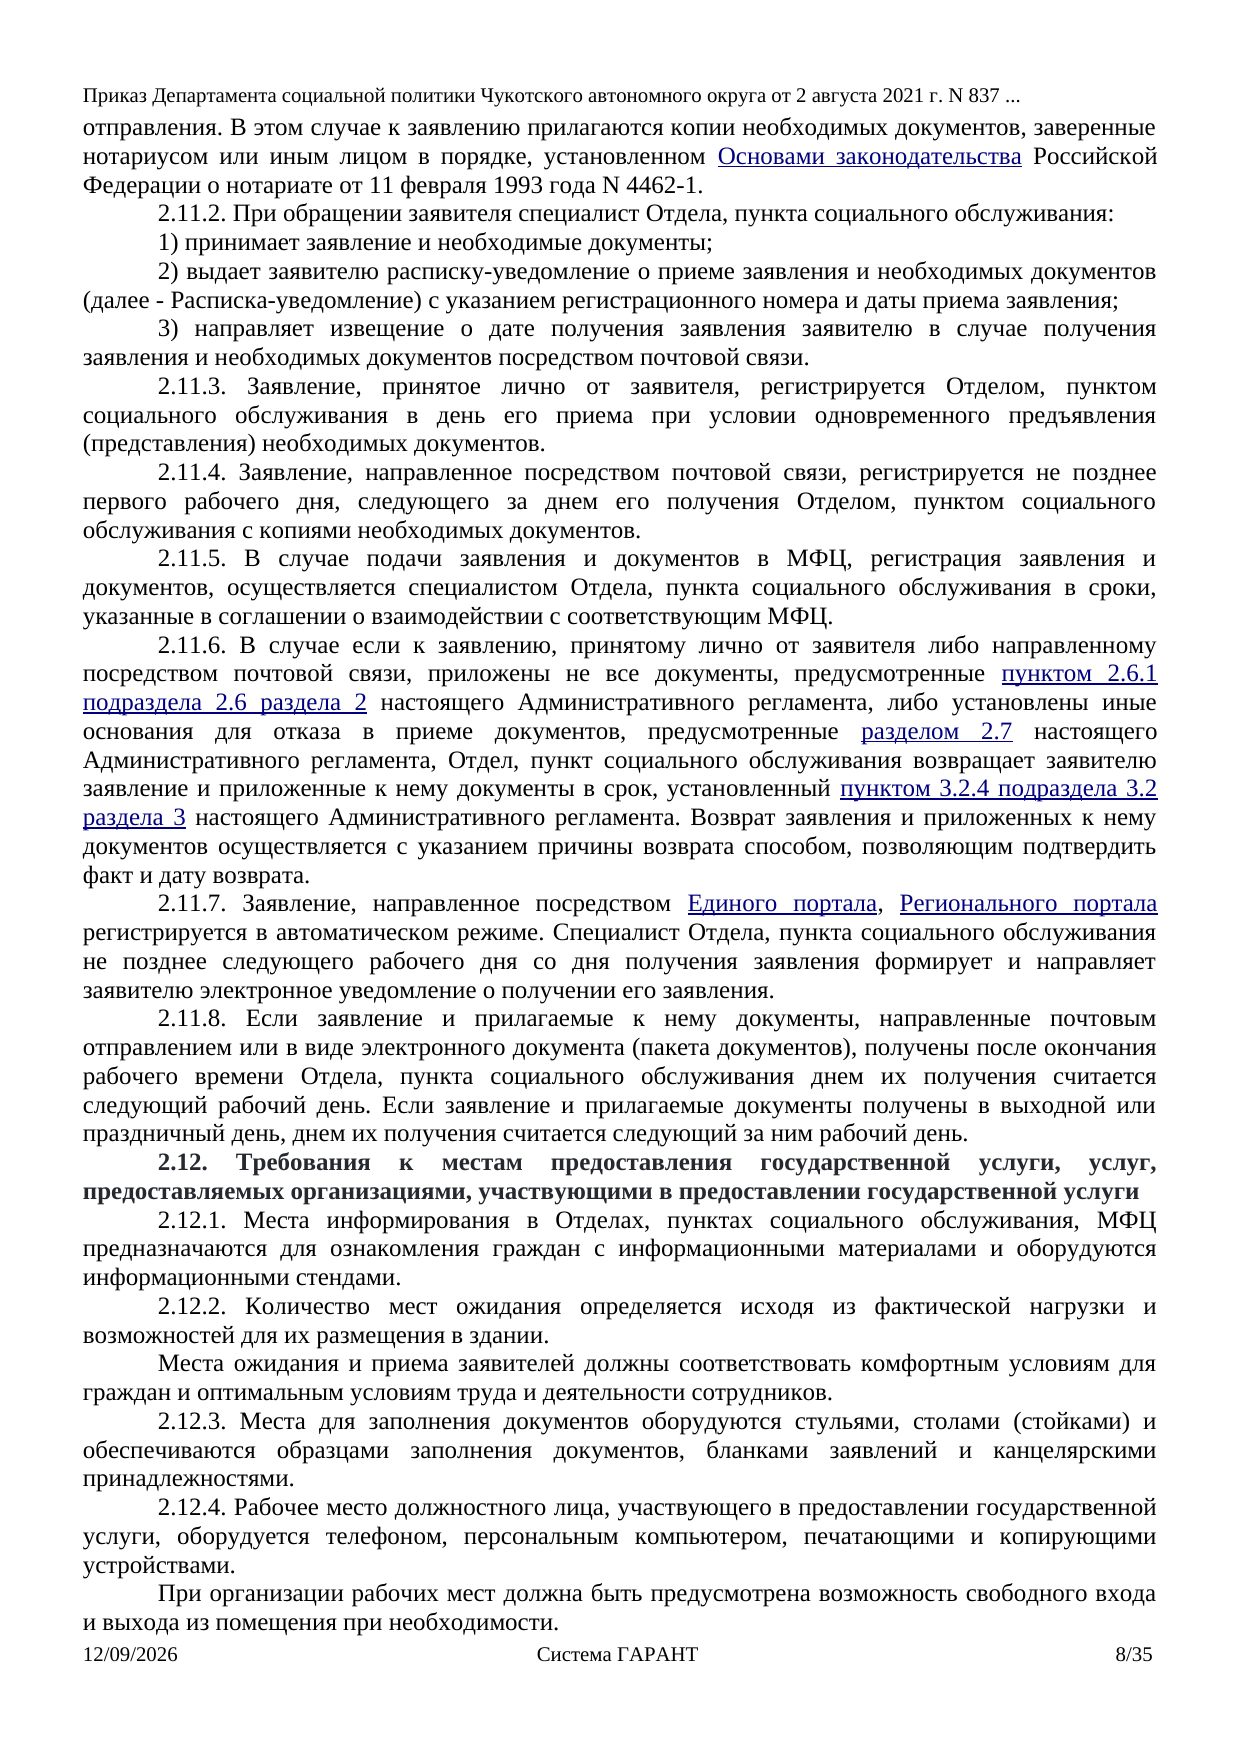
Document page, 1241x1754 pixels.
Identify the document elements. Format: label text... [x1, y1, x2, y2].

text 2.11.3. Заявление, принятое лично от заявителя, регистрируется Отделом, пунктом социального обслуживания в день его приема при условии одновременного предъявления (представления) необходимых документов. [83, 371, 1157, 457]
text 1) принимает заявление и необходимые документы; [83, 227, 1157, 256]
text отправления. В этом случае к заявлению прилагаются копии необходимых документов, заверенные нотариусом или иным лицом в порядке, установленном Основами законодательства Российской Федерации о нотариате от 11 февраля 1993 года N 4462-1. [83, 112, 1157, 198]
text 2.12.3. Места для заполнения документов оборудуются стульями, столами (стойками) и обеспечиваются образцами заполнения документов, бланками заявлений и канцелярскими принадлежностями. [83, 1406, 1157, 1492]
text 2.11.5. В случае подачи заявления и документов в МФЦ, регистрация заявления и документов, осуществляется специалистом Отдела, пункта социального обслуживания в сроки, указанные в соглашении о взаимодействии с соответствующим МФЦ. [83, 543, 1157, 630]
text 2.11.8. Если заявление и прилагаемые к нему документы, направленные почтовым отправлением или в виде электронного документа (пакета документов), получены после окончания рабочего времени Отдела, пункта социального обслуживания днем их получения считается следующий рабочий день. Если заявление и прилагаемые документы получены в выходной или праздничный день, днем их получения считается следующий за ним рабочий день. [83, 1003, 1157, 1147]
text 2.12.2. Количество мест ожидания определяется исходя из фактической нагрузки и возможностей для их размещения в здании. [83, 1291, 1157, 1348]
text 2.11.7. Заявление, направленное посредством Единого портала, Регионального портала регистрируется в автоматическом режиме. Специалист Отдела, пункта социального обслуживания не позднее следующего рабочего дня со дня получения заявления формирует и направляет заявителю электронное уведомление о получении его заявления. [83, 888, 1157, 1003]
text 2.12.4. Рабочее место должностного лица, участвующего в предоставлении государственной услуги, оборудуется телефоном, персональным компьютером, печатающими и копирующими устройствами. [83, 1492, 1157, 1578]
text Места ожидания и приема заявителей должны соответствовать комфортным условиям для граждан и оптимальным условиям труда и деятельности сотрудников. [83, 1348, 1157, 1406]
text При организации рабочих мест должна быть предусмотрена возможность свободного входа и выхода из помещения при необходимости. [83, 1578, 1157, 1636]
text 2.11.2. При обращении заявителя специалист Отдела, пункта социального обслуживания: [83, 198, 1157, 227]
text 2.12. Требования к местам предоставления государственной услуги, услуг, предоставляемых организациями, участвующими в предоставлении государственной услуги [83, 1147, 1157, 1205]
text 3) направляет извещение о дате получения заявления заявителю в случае получения заявления и необходимых документов посредством почтовой связи. [83, 313, 1157, 371]
text 2.11.6. В случае если к заявлению, принятому лично от заявителя либо направленному посредством почтовой связи, приложены не все документы, предусмотренные пунктом 2.6.1 подраздела 2.6 раздела 2 настоящего Административного регламента, либо установлены иные основания для отказа в приеме документов, предусмотренные разделом 2.7 настоящего Административного регламента, Отдел, пункт социального обслуживания возвращает заявителю заявление и приложенные к нему документы в срок, установленный пунктом 3.2.4 подраздела 3.2 раздела 3 настоящего Административного регламента. Возврат заявления и приложенных к нему документов осуществляется с указанием причины возврата способом, позволяющим подтвердить факт и дату возврата. [83, 630, 1157, 888]
text 2.12.1. Места информирования в Отделах, пунктах социального обслуживания, МФЦ предназначаются для ознакомления граждан с информационными материалами и оборудуются информационными стендами. [83, 1205, 1157, 1291]
text 2) выдает заявителю расписку-уведомление о приеме заявления и необходимых документов (далее - Расписка-уведомление) с указанием регистрационного номера и даты приема заявления; [83, 256, 1157, 313]
text 2.11.4. Заявление, направленное посредством почтовой связи, регистрируется не позднее первого рабочего дня, следующего за днем его получения Отделом, пунктом социального обслуживания с копиями необходимых документов. [83, 457, 1157, 543]
